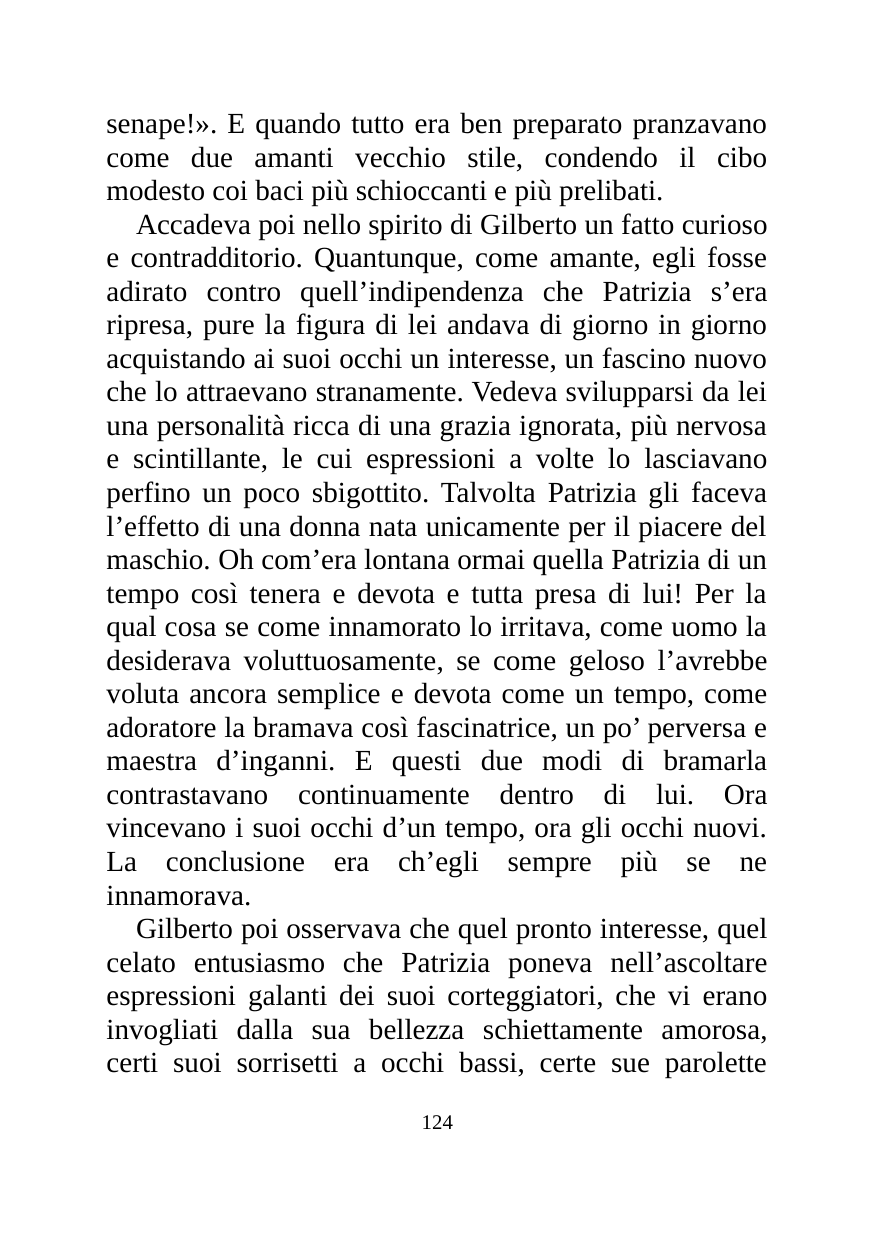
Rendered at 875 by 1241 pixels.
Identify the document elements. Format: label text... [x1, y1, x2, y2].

text Accadeva poi nello spirito di Gilberto un fatto curioso e contradditorio. Quantunque, come amante, egli fosse adirato contro quell’indipendenza che Patrizia s’era ripresa, pure la figura di lei andava di giorno in giorno acquistando ai suoi occhi un interesse, un fascino nuovo che lo attraevano stranamente. Vedeva svilupparsi da lei una personalità ricca di una grazia ignorata, più nervosa e scintillante, le cui espressioni a volte lo lasciavano perfino un poco sbigottito. Talvolta Patrizia gli faceva l’effetto di una donna nata unicamente per il piacere del maschio. Oh com’era lontana ormai quella Patrizia di un tempo così tenera e devota e tutta presa di lui! Per la qual cosa se come innamorato lo irritava, come uomo la desiderava voluttuosamente, se come geloso l’avrebbe voluta ancora semplice e devota come un tempo, come adoratore la bramava così fascinatrice, un po’ perversa e maestra d’inganni. E questi due modi di bramarla contrastavano continuamente dentro di lui. Ora vincevano i suoi occhi d’un tempo, ora gli occhi nuovi. La conclusione era ch’egli sempre più se ne innamorava. [106, 207, 768, 911]
text senape!». E quando tutto era ben preparato pranzavano come due amanti vecchio stile, condendo il cibo modesto coi baci più schioccanti e più prelibati. [106, 106, 768, 207]
text Gilberto poi osservava che quel pronto interesse, quel celato entusiasmo che Patrizia poneva nell’ascoltare espressioni galanti dei suoi corteggiatori, che vi erano invogliati dalla sua bellezza schiettamente amorosa, certi suoi sorrisetti a occhi bassi, certe sue parolette [106, 911, 768, 1079]
